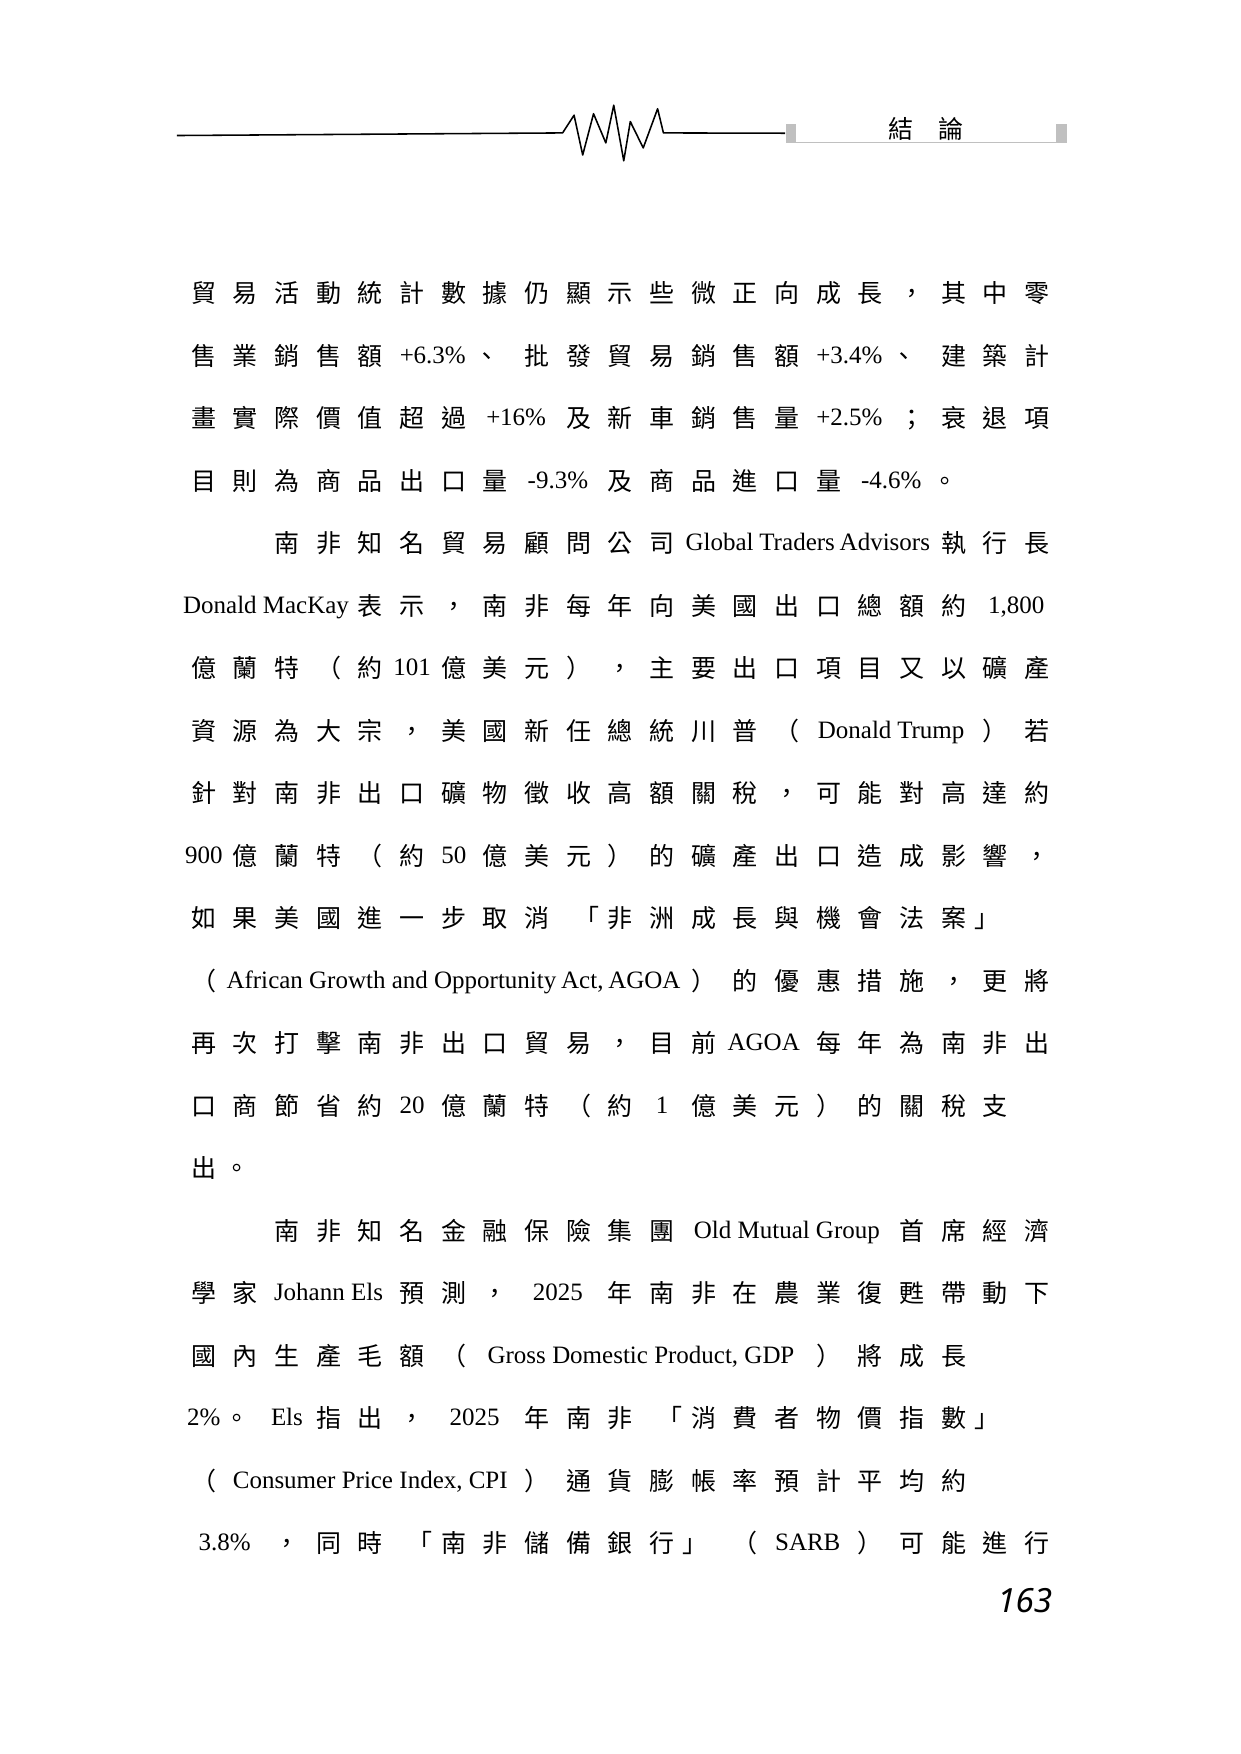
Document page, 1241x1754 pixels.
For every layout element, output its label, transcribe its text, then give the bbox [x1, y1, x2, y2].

text 南非知名貿易顧問公司Global Traders Advisors執行長Donald MacKay表示，南非每年向美國出口總額約1,800億蘭特（約101億美元），主要出口項目又以礦產資源為大宗，美國新任總統川普（Donald Trump）若針對南非出口礦物徵收高額關稅，可能對高達約900億蘭特（約50億美元）的礦產出口造成影響，如果美國進一步取消「非洲成長與機會法案」（African Growth and Opportunity Act, AGOA）的優惠措施，更將再次打擊南非出口貿易，目前AGOA 每年為南非出口商節省約20億蘭特（約1億美元）的關稅支出。 [183, 500, 1058, 1188]
text 貿易活動統計數據仍顯示些微正向成長，其中零售業銷售額+6.3%、批發貿易銷售額+3.4%、建築計畫實際價值超過+16%及新車銷售量+2.5%；衰退項目則為商品出口量-9.3%及商品進口量-4.6%。 [183, 250, 1058, 500]
text 南非知名金融保險集團Old Mutual Group首席經濟學家Johann Els預測，2025年南非在農業復甦帶動下國內生產毛額（Gross Domestic Product, GDP）將成長2%。Els指出，2025年南非「消費者物價指數」（Consumer Price Index, CPI）通貨膨帳率預計平均約3.8%，同時「南非儲備銀行」（SARB）可能進行 [183, 1188, 1058, 1563]
